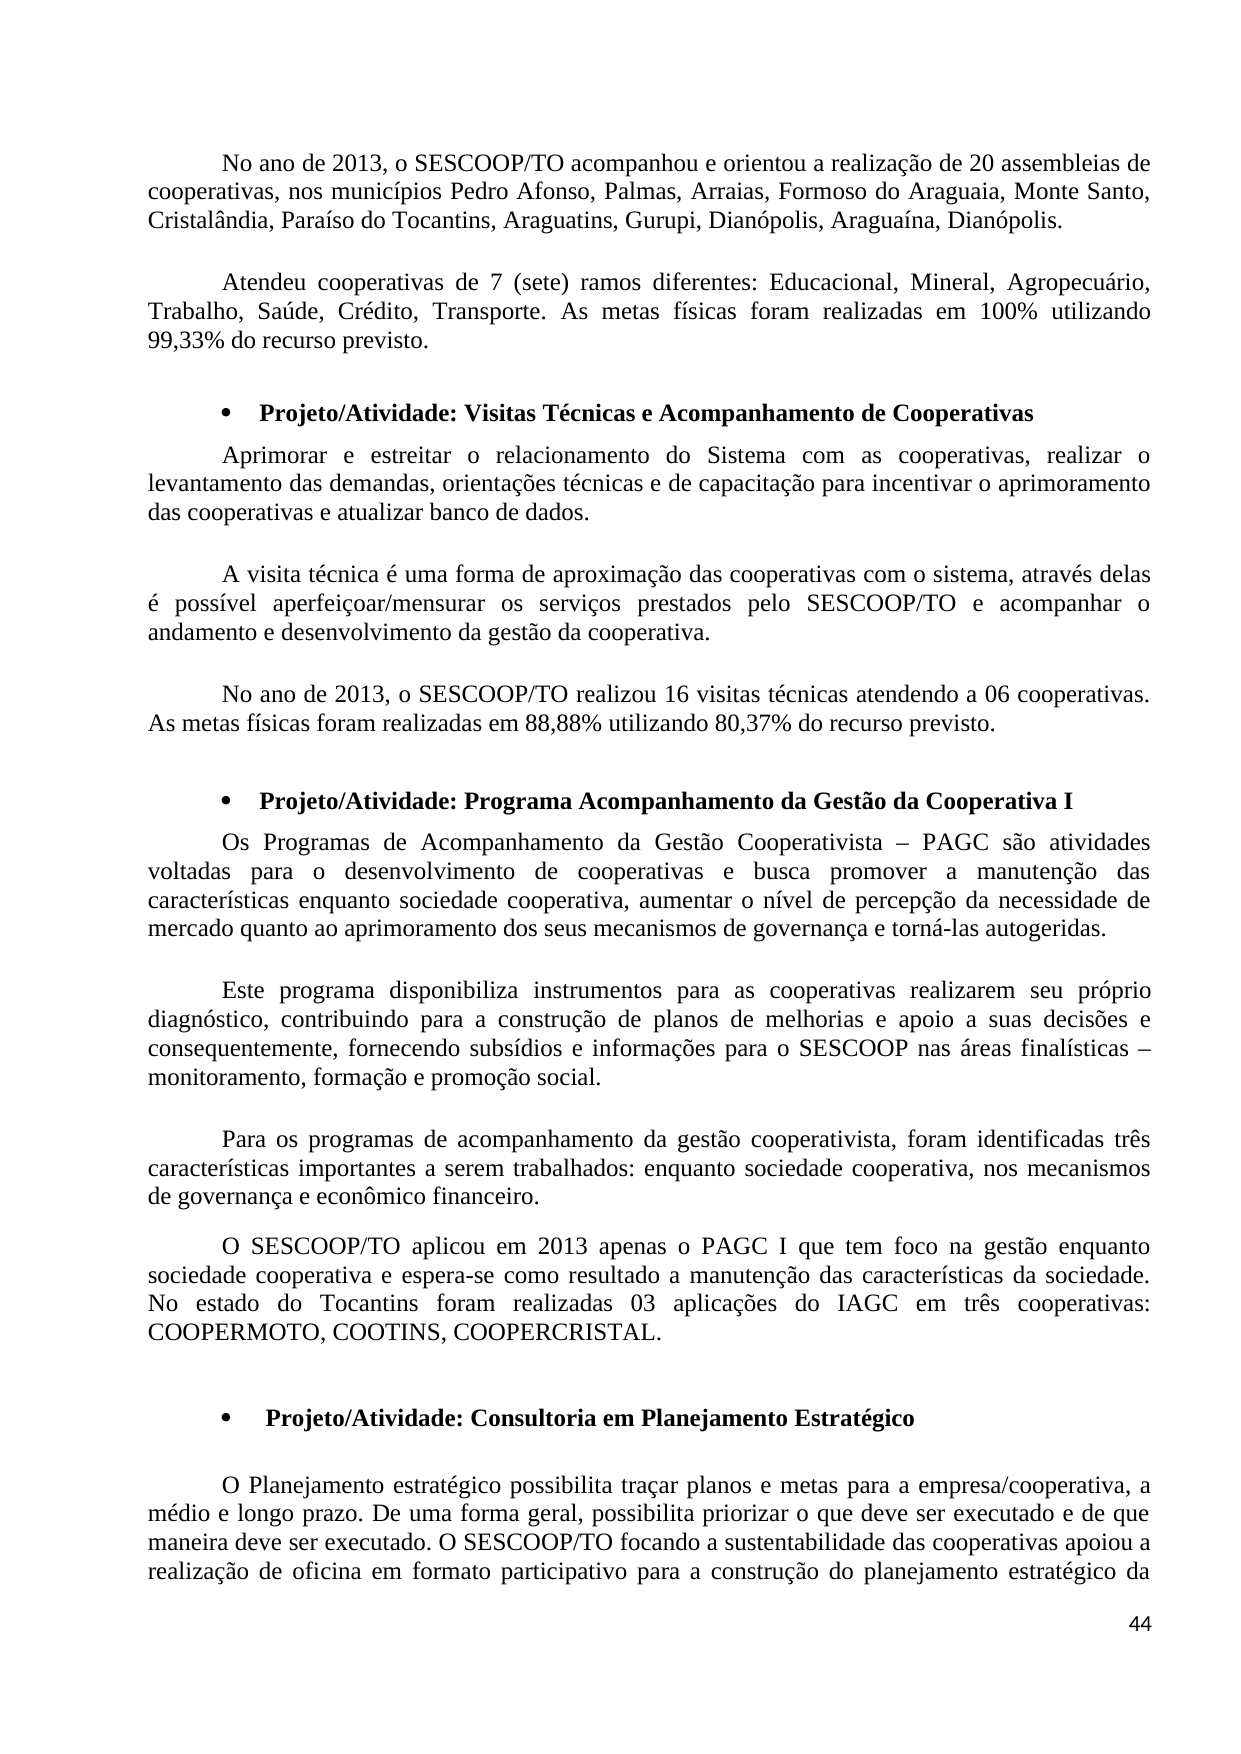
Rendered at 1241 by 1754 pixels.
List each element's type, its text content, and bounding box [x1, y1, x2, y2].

text Os Programas de Acompanhamento da Gestão Cooperativista – PAGC são atividades voltadas para o desenvolvimento de cooperativas e busca promover a manutenção das características enquanto sociedade cooperativa, aumentar o nível de percepção da necessidade de mercado quanto ao aprimoramento dos seus mecanismos de governança e torná-las autogeridas. [148, 827, 1152, 942]
list O Planejamento estratégico possibilita traçar planos e metas para a empresa/cooperativa, a médio e longo prazo. De uma forma geral, possibilita priorizar o que deve ser executado e de que maneira deve ser executado. O SESCOOP/TO focando a sustentabilidade das cooperativas apoiou a realização de oficina em formato participativo para a construção do planejamento estratégico da [148, 1470, 1152, 1585]
text No ano de 2013, o SESCOOP/TO realizou 16 visitas técnicas atendendo a 06 cooperativas. As metas físicas foram realizadas em 88,88% utilizando 80,37% do recurso previsto. [148, 679, 1152, 736]
list Projeto/Atividade: Consultoria em Planejamento Estratégico [222, 1403, 1152, 1432]
text O SESCOOP/TO aplicou em 2013 apenas o PAGC I que tem foco na gestão enquanto sociedade cooperativa e espera-se como resultado a manutenção das características da sociedade. No estado do Tocantins foram realizadas 03 aplicações do IAGC em três cooperativas: COOPERMOTO, COOTINS, COOPERCRISTAL. [148, 1231, 1152, 1346]
text No ano de 2013, o SESCOOP/TO acompanhou e orientou a realização de 20 assembleias de cooperativas, nos municípios Pedro Afonso, Palmas, Arraias, Formoso do Araguaia, Monte Santo, Cristalândia, Paraíso do Tocantins, Araguatins, Gurupi, Dianópolis, Araguaína, Dianópolis. [148, 148, 1152, 234]
text Aprimorar e estreitar o relacionamento do Sistema com as cooperativas, realizar o levantamento das demandas, orientações técnicas e de capacitação para incentivar o aprimoramento das cooperativas e atualizar banco de dados. [148, 440, 1152, 526]
list Projeto/Atividade: Visitas Técnicas e Acompanhamento de Cooperativas [222, 398, 1152, 427]
list Projeto/Atividade: Programa Acompanhamento da Gestão da Cooperativa I [222, 786, 1152, 815]
text Atendeu cooperativas de 7 (sete) ramos diferentes: Educacional, Mineral, Agropecuário, Trabalho, Saúde, Crédito, Transporte. As metas físicas foram realizadas em 100% utilizando 99,33% do recurso previsto. [148, 267, 1152, 353]
text Este programa disponibiliza instrumentos para as cooperativas realizarem seu próprio diagnóstico, contribuindo para a construção de planos de melhorias e apoio a suas decisões e consequentemente, fornecendo subsídios e informações para o SESCOOP nas áreas finalísticas – monitoramento, formação e promoção social. [148, 976, 1152, 1091]
text A visita técnica é uma forma de aproximação das cooperativas com o sistema, através delas é possível aperfeiçoar/mensurar os serviços prestados pelo SESCOOP/TO e acompanhar o andamento e desenvolvimento da gestão da cooperativa. [148, 559, 1152, 646]
text Para os programas de acompanhamento da gestão cooperativista, foram identificadas três características importantes a serem trabalhados: enquanto sociedade cooperativa, nos mecanismos de governança e econômico financeiro. [148, 1124, 1152, 1210]
